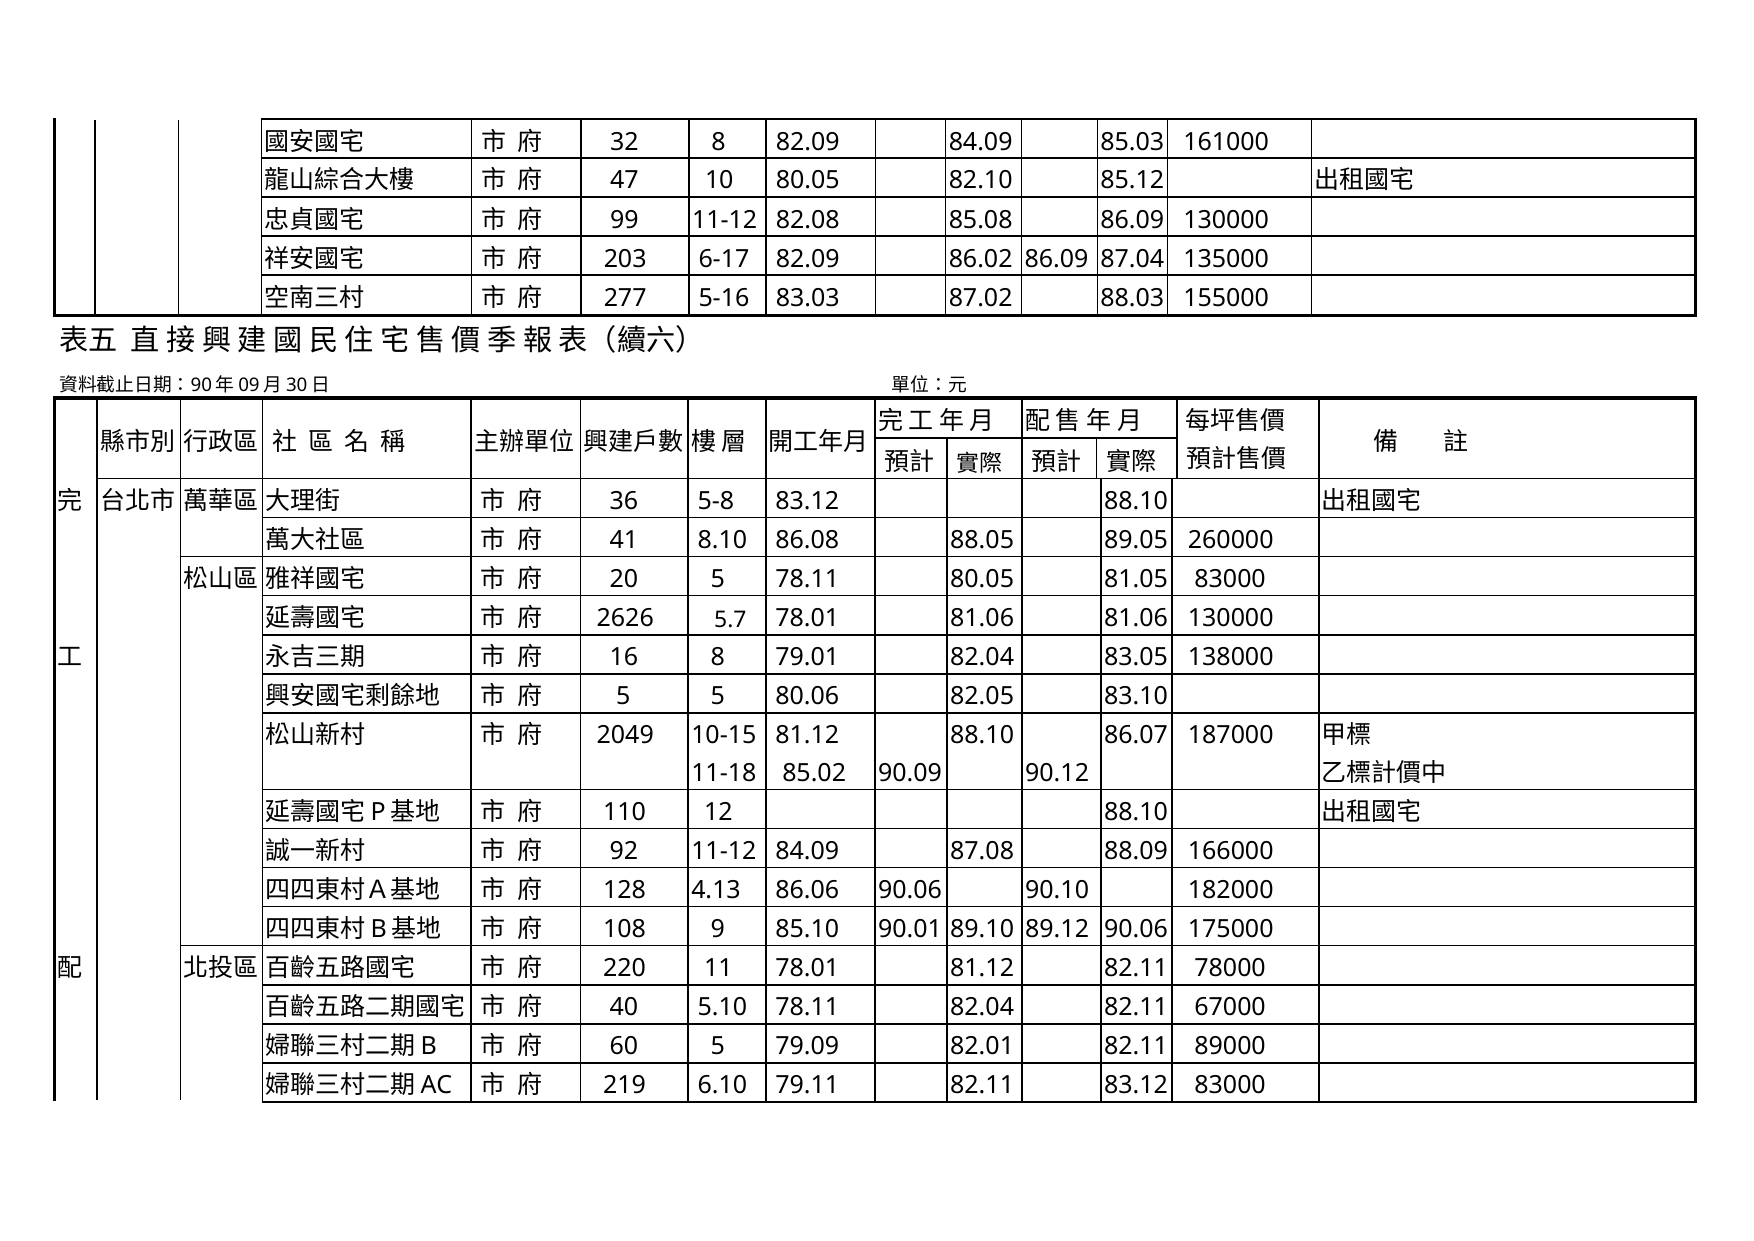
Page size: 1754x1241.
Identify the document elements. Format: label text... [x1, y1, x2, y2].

table_cell [98, 556, 180, 595]
table_cell [1023, 986, 1100, 1023]
table_cell 82.09 [767, 120, 875, 157]
table_cell 86.09 [1098, 198, 1167, 235]
table_cell 預計 [876, 439, 946, 478]
table_cell [56, 828, 96, 867]
table_cell 88.03 [1098, 276, 1167, 313]
table_cell 11-12 [689, 829, 765, 867]
table_cell [876, 237, 945, 274]
table_cell 配 [56, 945, 96, 984]
table_cell [948, 790, 1021, 828]
table_cell 83000 [1173, 557, 1318, 595]
table_cell [1023, 479, 1100, 517]
table_cell 實際 [1097, 439, 1176, 478]
table_cell 市 府 [472, 986, 580, 1023]
table_cell 完 [56, 478, 96, 517]
table_cell 祥安國宅 [262, 237, 471, 274]
table_cell 5 [689, 557, 765, 595]
table_cell 78.11 [767, 557, 874, 595]
table_cell 5-16 [690, 276, 765, 313]
table_cell 婦聯三村二期B [263, 1025, 470, 1062]
table_cell [96, 274, 178, 313]
table_cell 161000 [1168, 120, 1311, 157]
table_cell 永吉三期 [263, 636, 470, 673]
table_cell 41 [581, 518, 687, 556]
table_cell [98, 595, 180, 634]
table_cell 130000 [1173, 596, 1318, 634]
table_cell 16 [581, 636, 687, 673]
table_cell 市 府 [472, 907, 580, 945]
table_cell [1320, 1025, 1694, 1062]
text 表五 直 接 興 建 國 民 住 宅 售 價 季 報 表（續六） [59, 317, 1695, 359]
table_cell [876, 790, 946, 828]
table_cell [1320, 518, 1694, 556]
table_cell 延壽國宅 [263, 596, 470, 634]
table_cell 四四東村Ａ基地 [263, 868, 470, 906]
table_cell [1023, 596, 1100, 634]
table_cell 龍山綜合大樓 [262, 159, 471, 196]
table_cell [56, 595, 96, 634]
table_cell [181, 906, 262, 945]
table_cell 99 [582, 198, 688, 235]
table_cell [56, 789, 96, 828]
table_cell [179, 274, 261, 313]
table_cell 86.07 [1102, 714, 1171, 788]
table_cell [97, 1062, 180, 1101]
table_cell 出租國宅 [1320, 790, 1694, 828]
table_cell 86.02 [946, 237, 1021, 274]
table_cell 4.13 [689, 868, 765, 906]
table_cell 79.01 [767, 636, 874, 673]
table_cell [1320, 596, 1694, 634]
table_cell 82.04 [948, 636, 1021, 673]
table_cell 延壽國宅P基地 [263, 790, 470, 828]
table_cell [56, 1062, 97, 1101]
table_cell 5 [689, 1025, 765, 1062]
table_cell [98, 828, 180, 867]
table_cell 20 [581, 557, 687, 595]
table_cell 6.10 [689, 1064, 765, 1101]
table_cell [876, 198, 945, 235]
table_cell 83.03 [767, 276, 875, 313]
table_cell 82.11 [1102, 986, 1171, 1023]
table_cell [56, 673, 96, 712]
table_cell 220 [581, 946, 687, 984]
table_cell [96, 235, 178, 274]
table_cell [56, 984, 96, 1023]
table_cell 實際 [948, 439, 1021, 478]
table_cell 138000 [1173, 636, 1318, 673]
table_cell 市 府 [472, 829, 580, 867]
table_header 行政區 [181, 400, 262, 478]
table_cell 88.09 [1102, 829, 1171, 867]
table_cell 市 府 [472, 518, 580, 556]
table_cell 8 [690, 120, 765, 157]
table_cell [56, 235, 94, 274]
table_cell 81.05 [1102, 557, 1171, 595]
table_header 每坪售價 預計售價 [1178, 400, 1318, 478]
table_cell 84.09 [767, 829, 874, 867]
table_cell 110 [581, 790, 687, 828]
table_cell 81.06 [1102, 596, 1171, 634]
table_cell 89.10 [948, 907, 1021, 945]
table_cell 82.04 [948, 986, 1021, 1023]
table_cell [876, 636, 946, 673]
table_cell [1312, 237, 1694, 274]
table_cell 277 [582, 276, 688, 313]
table_cell 四四東村B基地 [263, 907, 470, 945]
table_cell 市 府 [472, 1025, 580, 1062]
table_cell [181, 634, 262, 673]
table_cell [1023, 790, 1100, 828]
table_cell [181, 867, 262, 906]
table_cell 32 [582, 120, 688, 157]
table_cell [1023, 1025, 1100, 1062]
table_cell 市 府 [472, 596, 580, 634]
table_cell [1023, 675, 1100, 712]
table_cell 萬華區 [181, 479, 262, 517]
table_cell [1022, 159, 1097, 196]
table_cell [181, 595, 262, 634]
table_cell [95, 118, 178, 157]
table_cell [876, 276, 945, 313]
table_cell 82.11 [1102, 946, 1171, 984]
table_cell 市 府 [472, 636, 580, 673]
table_cell 78.01 [767, 596, 874, 634]
table_cell 11 [689, 946, 765, 984]
table_cell 8 [689, 636, 765, 673]
table_cell [876, 1064, 946, 1101]
table_cell 83000 [1173, 1064, 1318, 1101]
table_cell 市 府 [472, 868, 580, 906]
table_cell 78000 [1173, 946, 1318, 984]
table_cell [98, 1023, 180, 1062]
table_cell 市 府 [472, 946, 580, 984]
table_cell [56, 1023, 96, 1062]
table_cell 90.01 [876, 907, 946, 945]
table_cell 83.12 [1102, 1064, 1171, 1101]
table_cell 47 [582, 159, 688, 196]
table_cell [876, 557, 946, 595]
table_cell 78.11 [767, 986, 874, 1023]
table_cell 86.06 [767, 868, 874, 906]
table_cell 135000 [1168, 237, 1311, 274]
table_cell 5 [581, 675, 687, 712]
table_cell 市 府 [472, 159, 580, 196]
table_cell [876, 518, 946, 556]
table_cell [1173, 479, 1318, 517]
table_cell 82.08 [767, 198, 875, 235]
table_cell 90.09 [876, 714, 946, 788]
table_cell [181, 828, 262, 867]
table_cell [876, 120, 945, 157]
table_cell [876, 596, 946, 634]
table_cell [1173, 675, 1318, 712]
table_cell [181, 1023, 262, 1062]
table_cell 80.06 [767, 675, 874, 712]
table_cell 82.05 [948, 675, 1021, 712]
table_cell 130000 [1168, 198, 1311, 235]
table_header 開工年月 [767, 400, 874, 478]
table_cell 88.10 [1102, 790, 1171, 828]
table_cell [56, 517, 96, 556]
table_cell 85.08 [946, 198, 1021, 235]
table_cell [1023, 1064, 1100, 1101]
table_cell [1168, 159, 1311, 196]
table_cell [948, 479, 1021, 517]
table_cell 92 [581, 829, 687, 867]
table_cell 松山新村 [263, 714, 470, 788]
table_cell [98, 789, 180, 828]
table_cell 甲標 乙標計價中 [1320, 714, 1694, 788]
table_cell [179, 235, 261, 274]
text 資料截止日期：90年09月30日 單位：元 [59, 359, 1695, 396]
table_cell 市 府 [472, 1064, 580, 1101]
table_header 樓 層 [689, 400, 765, 478]
table_cell 百齡五路二期國宅 [263, 986, 470, 1023]
table_cell [56, 196, 94, 235]
table_cell 5.10 [689, 986, 765, 1023]
table_cell [98, 517, 180, 556]
table_cell 誠一新村 [263, 829, 470, 867]
table_cell 市 府 [472, 198, 580, 235]
table_cell [98, 867, 180, 906]
table_cell [98, 673, 180, 712]
table_cell [1023, 829, 1100, 867]
table_cell 市 府 [472, 790, 580, 828]
table_cell [56, 867, 96, 906]
table_cell 10 [690, 159, 765, 196]
table_cell [56, 556, 96, 595]
table_cell [876, 479, 946, 517]
table_cell [56, 157, 94, 196]
table_cell 88.05 [948, 518, 1021, 556]
table_cell [179, 118, 261, 157]
table_cell [876, 159, 945, 196]
table_cell [98, 634, 180, 673]
table_cell 90.12 [1023, 714, 1100, 788]
table_cell 87.04 [1098, 237, 1167, 274]
table_cell [56, 118, 95, 157]
table_cell 88.10 [948, 714, 1021, 788]
table_cell [1312, 198, 1694, 235]
table_cell 國安國宅 [262, 120, 471, 157]
table_cell 市 府 [472, 276, 580, 313]
table_cell 219 [581, 1064, 687, 1101]
table_cell [1173, 790, 1318, 828]
table_cell 79.11 [767, 1064, 874, 1101]
table_cell 2626 [581, 596, 687, 634]
table_cell [1320, 829, 1694, 867]
table_cell [181, 712, 262, 788]
table_header 興建戶數 [581, 400, 687, 478]
table_cell [56, 437, 96, 478]
table_cell [1022, 276, 1097, 313]
table_cell 83.10 [1102, 675, 1171, 712]
table_cell [876, 829, 946, 867]
table_header 主辦單位 [472, 400, 580, 478]
table_cell 82.10 [946, 159, 1021, 196]
table_cell 155000 [1168, 276, 1311, 313]
table_cell [1023, 946, 1100, 984]
table_cell [179, 196, 261, 235]
table_cell 6-17 [690, 237, 765, 274]
table_cell [96, 157, 178, 196]
table_cell 出租國宅 [1312, 159, 1694, 196]
table_cell 82.11 [948, 1064, 1021, 1101]
table_cell 36 [581, 479, 687, 517]
table_cell [1023, 518, 1100, 556]
table_cell [98, 906, 180, 945]
table_cell 89.12 [1023, 907, 1100, 945]
table_cell 203 [582, 237, 688, 274]
table_cell 67000 [1173, 986, 1318, 1023]
table_header 完 工 年 月 [876, 400, 1021, 437]
table_cell [181, 789, 262, 828]
table_cell 市 府 [472, 714, 580, 788]
table_cell 市 府 [472, 237, 580, 274]
table_cell [1320, 636, 1694, 673]
table_cell 86.08 [767, 518, 874, 556]
table_cell 空南三村 [262, 276, 471, 313]
table_cell [1320, 868, 1694, 906]
table_cell [98, 712, 180, 788]
table_cell 12 [689, 790, 765, 828]
table_cell [56, 906, 96, 945]
table_cell 80.05 [767, 159, 875, 196]
table_cell [179, 157, 261, 196]
table_cell [180, 1062, 262, 1101]
table_cell 預計 [1023, 439, 1096, 478]
table_cell 80.05 [948, 557, 1021, 595]
table_header 縣市別 [98, 400, 180, 478]
table_cell 85.03 [1098, 120, 1167, 157]
table_cell 忠貞國宅 [262, 198, 471, 235]
table_cell [1320, 1064, 1694, 1101]
table_cell 166000 [1173, 829, 1318, 867]
table_cell 40 [581, 986, 687, 1023]
table_cell 工 [56, 634, 96, 673]
table_cell 10-15 11-18 [689, 714, 765, 788]
table_cell [1312, 276, 1694, 313]
table_cell 11-12 [690, 198, 765, 235]
table_cell [1320, 907, 1694, 945]
table_cell 5-8 [689, 479, 765, 517]
table_cell [1022, 120, 1097, 157]
table_cell [98, 984, 180, 1023]
table_cell 78.01 [767, 946, 874, 984]
table_cell [1320, 986, 1694, 1023]
table_cell 萬大社區 [263, 518, 470, 556]
table_cell [1023, 557, 1100, 595]
table_cell 81.06 [948, 596, 1021, 634]
table_cell 87.08 [948, 829, 1021, 867]
table_cell 81.12 [948, 946, 1021, 984]
table_cell 81.12 85.02 [767, 714, 874, 788]
table_cell [1022, 198, 1097, 235]
table_cell [181, 517, 262, 556]
table_cell 百齡五路國宅 [263, 946, 470, 984]
table_cell 2049 [581, 714, 687, 788]
table_cell 85.10 [767, 907, 874, 945]
table_cell 台北市 [98, 479, 180, 517]
table_cell 84.09 [946, 120, 1021, 157]
table_cell 90.06 [1102, 907, 1171, 945]
table_cell 市 府 [472, 479, 580, 517]
table_cell 婦聯三村二期AC [263, 1064, 470, 1101]
table_cell 83.12 [767, 479, 874, 517]
table_cell 9 [689, 907, 765, 945]
table_header 社 區 名 稱 [263, 400, 470, 478]
table_cell 89.05 [1102, 518, 1171, 556]
table_cell 興安國宅剩餘地 [263, 675, 470, 712]
table_cell 市 府 [472, 557, 580, 595]
table_cell [56, 712, 96, 788]
table_cell 出租國宅 [1320, 479, 1694, 517]
table_cell 85.12 [1098, 159, 1167, 196]
table_cell [876, 1025, 946, 1062]
table_cell 90.10 [1023, 868, 1100, 906]
table_cell [181, 673, 262, 712]
table_cell [876, 946, 946, 984]
table_cell 市 府 [472, 675, 580, 712]
table_cell 86.09 [1022, 237, 1097, 274]
table_cell [1102, 868, 1171, 906]
table_header 備 註 [1320, 400, 1694, 478]
table_cell 8.10 [689, 518, 765, 556]
table_cell [1320, 557, 1694, 595]
table_cell 大理街 [263, 479, 470, 517]
table_cell 79.09 [767, 1025, 874, 1062]
table_cell 82.01 [948, 1025, 1021, 1062]
table_cell [948, 868, 1021, 906]
table_cell 北投區 [181, 946, 262, 984]
table_cell 5 [689, 675, 765, 712]
table_cell 60 [581, 1025, 687, 1062]
table_cell 市 府 [472, 120, 580, 157]
table_cell 182000 [1173, 868, 1318, 906]
table_cell 松山區 [181, 557, 262, 595]
table_cell [767, 790, 874, 828]
table_header [56, 400, 96, 437]
table_cell 5.7 [689, 596, 765, 634]
table_cell [1320, 946, 1694, 984]
table_cell 83.05 [1102, 636, 1171, 673]
table_cell 89000 [1173, 1025, 1318, 1062]
table_cell 260000 [1173, 518, 1318, 556]
table_cell 87.02 [946, 276, 1021, 313]
table_cell [876, 986, 946, 1023]
table_cell [96, 196, 178, 235]
table_cell [56, 274, 94, 313]
table_cell 雅祥國宅 [263, 557, 470, 595]
table_cell [181, 984, 262, 1023]
table_cell [1312, 120, 1694, 157]
table_cell 82.09 [767, 237, 875, 274]
table_cell [1023, 636, 1100, 673]
table_cell [1320, 675, 1694, 712]
table_cell 128 [581, 868, 687, 906]
table_cell 90.06 [876, 868, 946, 906]
table_cell 108 [581, 907, 687, 945]
table_cell 175000 [1173, 907, 1318, 945]
table_cell 82.11 [1102, 1025, 1171, 1062]
table_cell 187000 [1173, 714, 1318, 788]
table_header 配 售 年 月 [1023, 400, 1176, 437]
table_cell [876, 675, 946, 712]
table_cell 88.10 [1102, 479, 1171, 517]
table_cell [98, 945, 180, 984]
